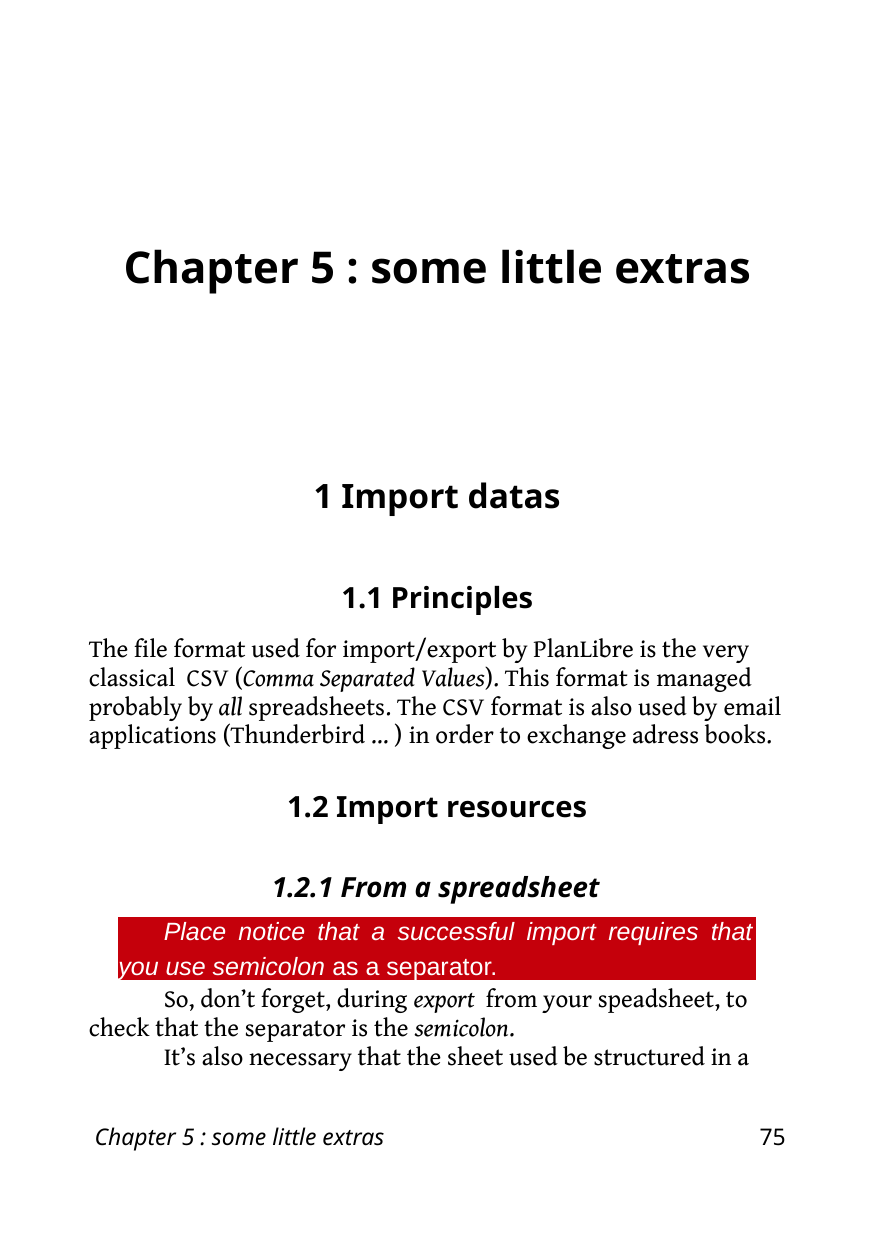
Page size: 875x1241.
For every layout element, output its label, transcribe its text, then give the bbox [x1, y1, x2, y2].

text The file format used for import/export by PlanLibre is the very classical CSV (Comma Separated Values). This format is managed probably by all spreadsheets. The CSV format is also used by email applications (Thunderbird … ) in order to exchange adress books. [88, 635, 786, 751]
subtitle Chapter 5 : some little extras [88, 236, 786, 296]
subtitle 1.1 Principles [88, 578, 786, 617]
text So, don’t forget, during export from your speadsheet, to check that the separator is the semicolon. [88, 986, 786, 1044]
text Place notice that a successful import requires that you use semicolon as a separator. [118, 917, 756, 980]
subtitle 1 Import datas [88, 473, 786, 519]
subtitle 1.2.1 From a spreadsheet [88, 867, 786, 905]
subtitle 1.2 Import resources [88, 786, 786, 826]
text It’s also necessary that the sheet used be structured in a [88, 1044, 786, 1073]
